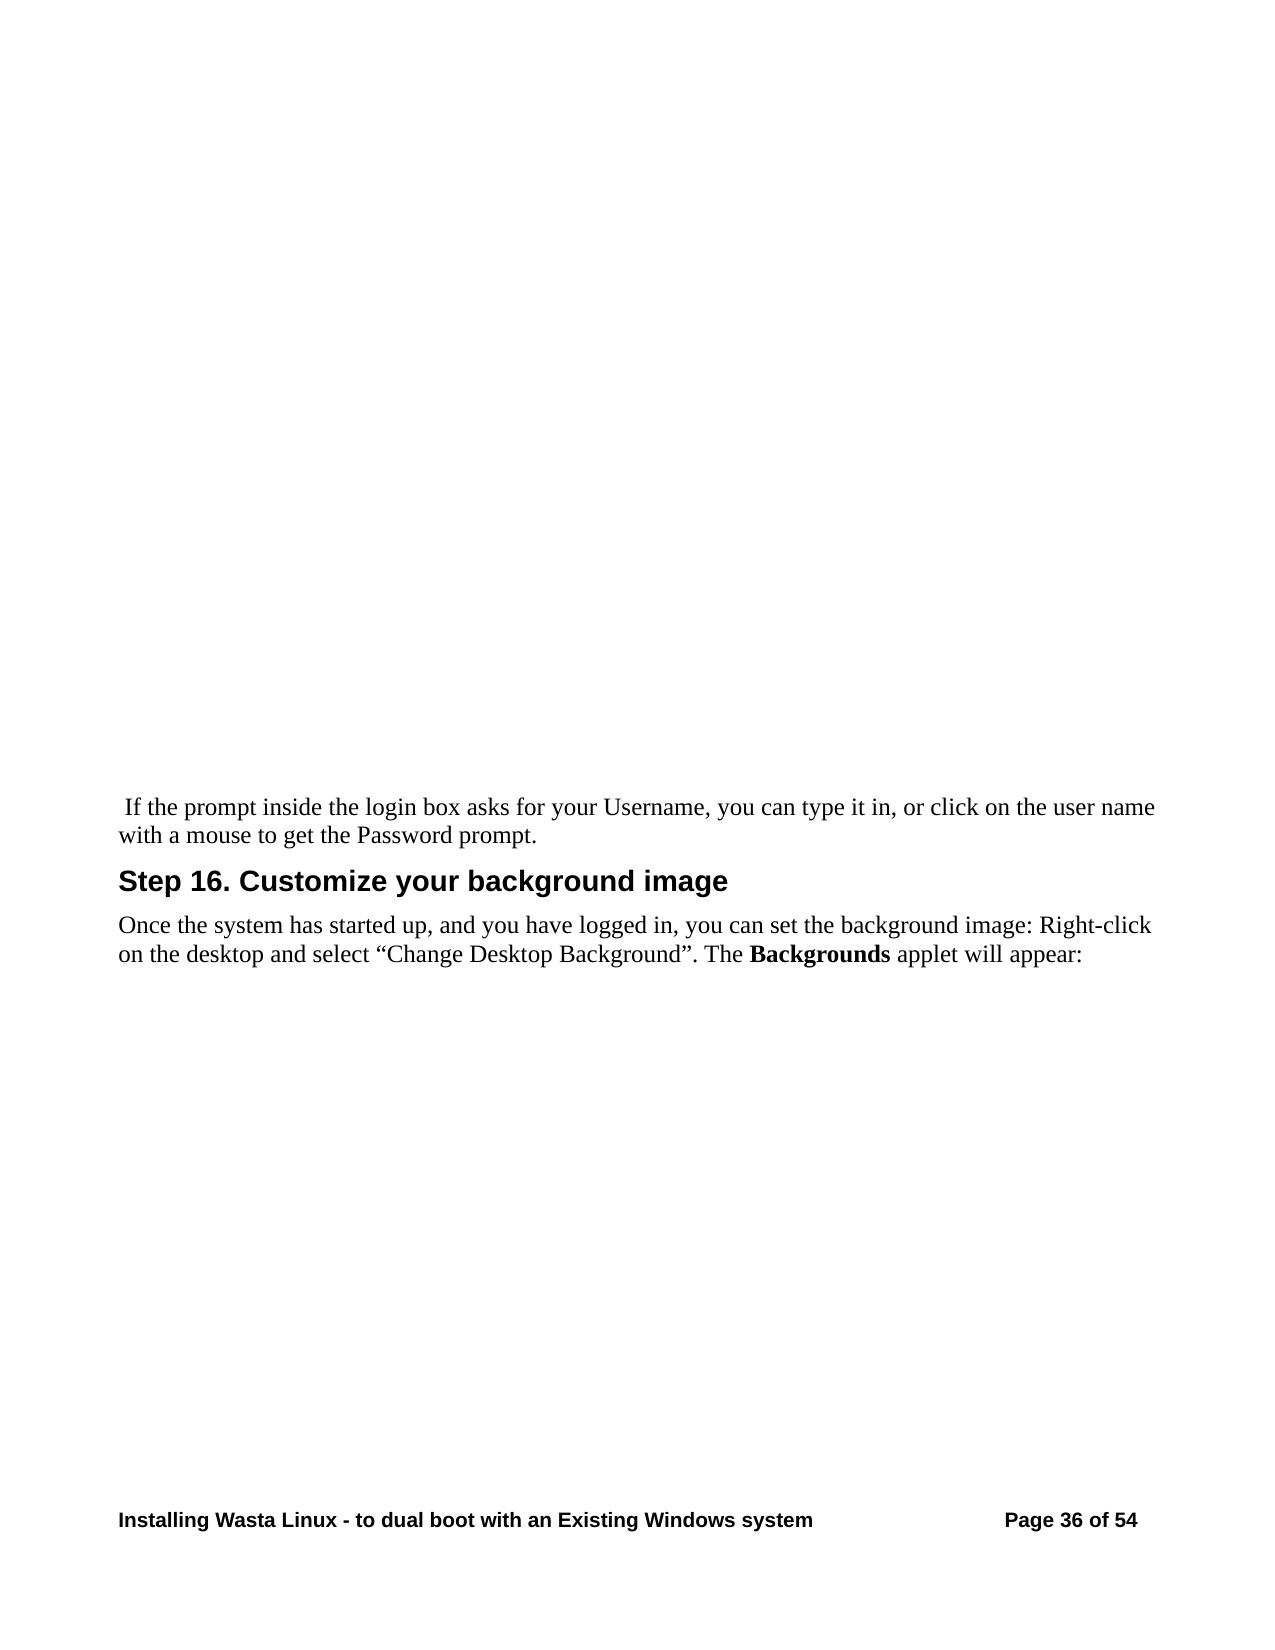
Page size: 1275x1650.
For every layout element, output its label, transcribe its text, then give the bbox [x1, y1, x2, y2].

subtitle Step 16. Customize your background image [118, 864, 1157, 898]
text Once the system has started up, and you have logged in, you can set the background image: Right-click on the desktop and select “Change Desktop Background”. The Backgrounds applet will appear: [118, 910, 1157, 968]
text If the prompt inside the login box asks for your Username, you can type it in, or click on the user name with a mouse to get the Password prompt. [118, 792, 1157, 849]
